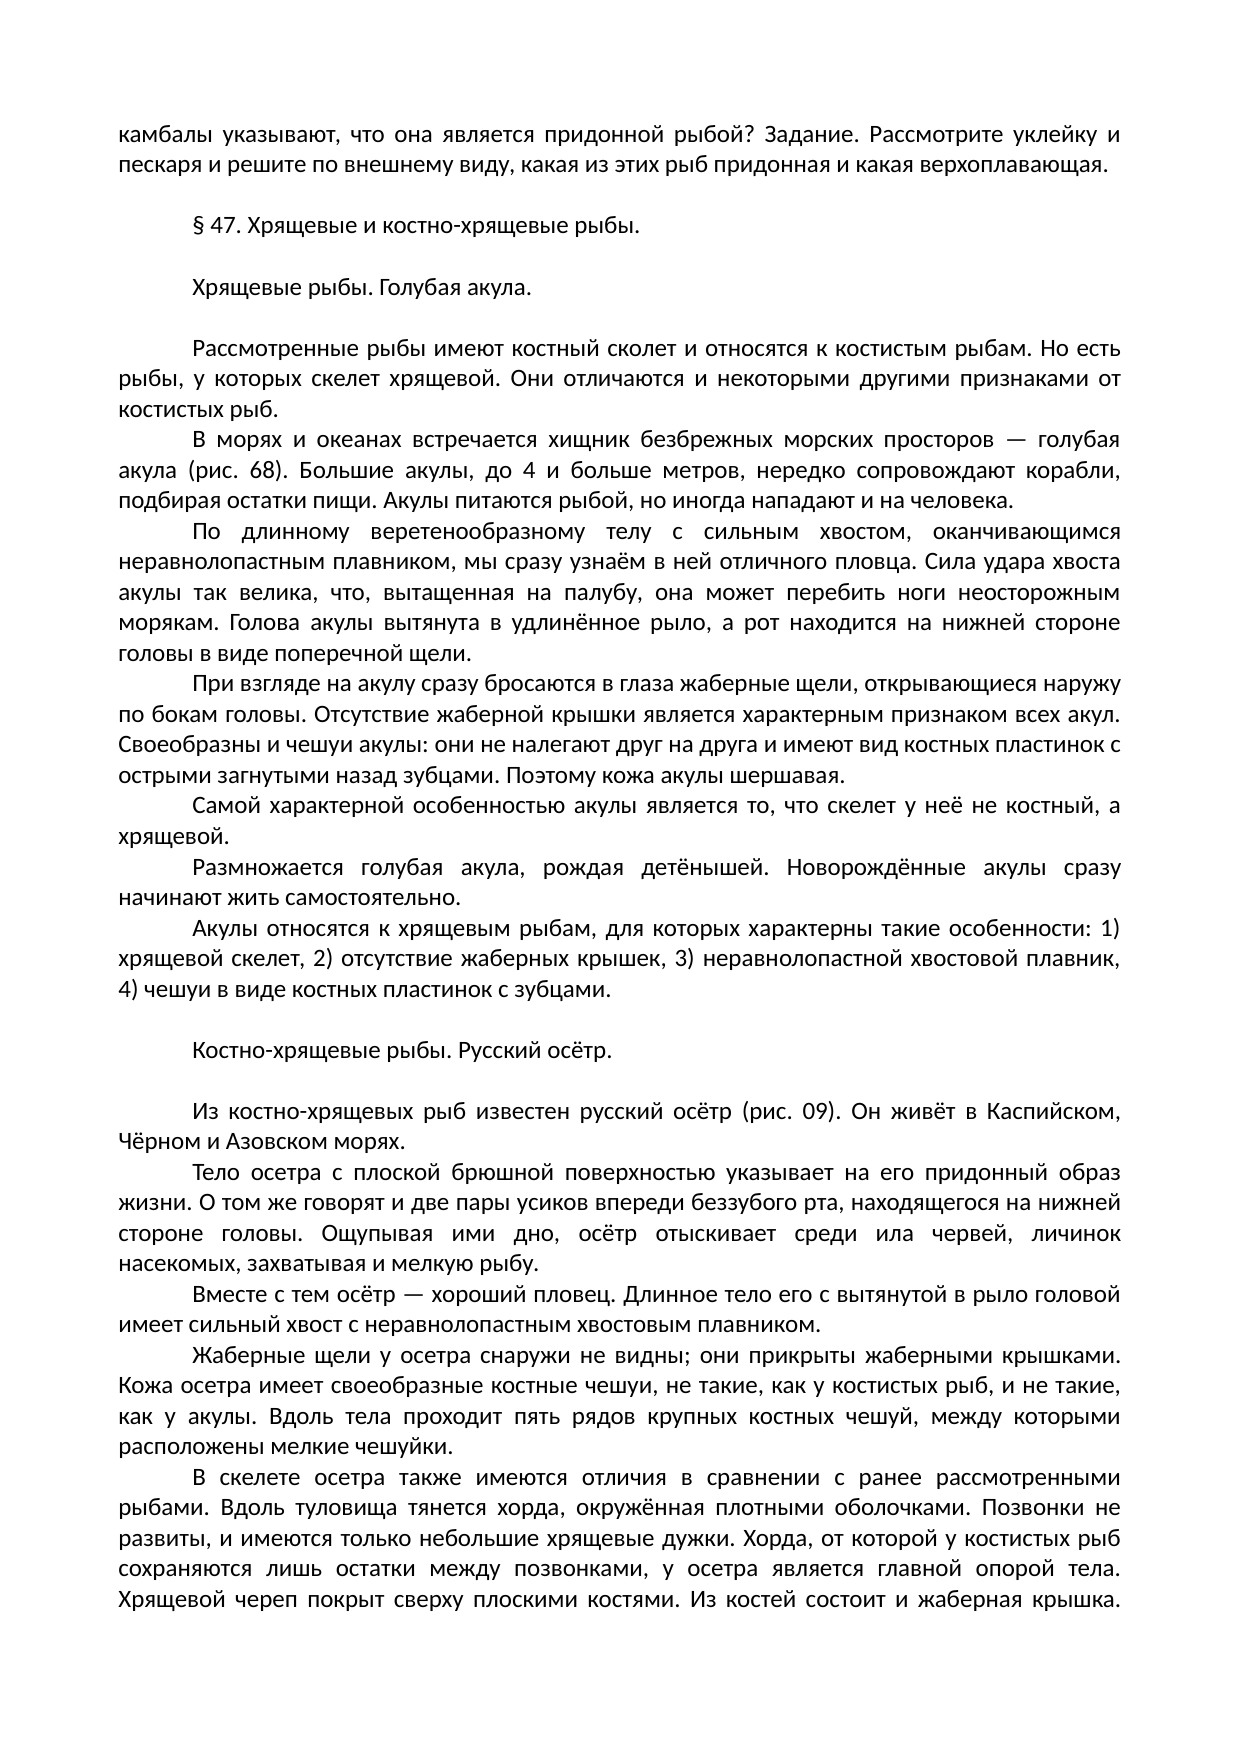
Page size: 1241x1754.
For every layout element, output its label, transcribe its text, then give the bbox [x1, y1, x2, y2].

text Тело осетра с плоской брюшной поверхностью указывает на его придонный образ жизни. О том же говорят и две пары усиков впереди беззубого рта, находящегося на нижней стороне головы. Ощупывая ими дно, осётр отыскивает среди ила червей, личинок насекомых, захватывая и мелкую рыбу. [118, 1156, 1122, 1278]
text Из костно-хрящевых рыб известен русский осётр (рис. 09). Он живёт в Каспийском, Чёрном и Азовском морях. [118, 1095, 1122, 1156]
text Самой характерной особенностью акулы является то, что скелет у неё не костный, а хрящевой. [118, 789, 1122, 851]
text Размножается голубая акула, рождая детёнышей. Новорождённые акулы сразу начинают жить самостоятельно. [118, 851, 1122, 912]
text § 47. Хрящевые и костно-хрящевые рыбы. [118, 210, 1122, 240]
text При взгляде на акулу сразу бросаются в глаза жаберные щели, открывающиеся наружу по бокам головы. Отсутствие жаберной крышки является характерным признаком всех акул. Своеобразны и чешуи акулы: они не налегают друг на друга и имеют вид костных пластинок с острыми загнутыми назад зубцами. Поэтому кожа акулы шершавая. [118, 667, 1122, 789]
text По длинному веретенообразному телу с сильным хвостом, оканчивающимся неравнолопастным плавником, мы сразу узнаём в ней отличного пловца. Сила удара хвоста акулы так велика, что, вытащенная на палубу, она может перебить ноги неосторожным морякам. Голова акулы вытянута в удлинённое рыло, а рот находится на нижней стороне головы в виде поперечной щели. [118, 515, 1122, 667]
text Вместе с тем осётр — хороший пловец. Длинное тело его с вытянутой в рыло головой имеет сильный хвост с неравнолопастным хвостовым плавником. [118, 1278, 1122, 1339]
text камбалы указывают, что она является придонной рыбой? Задание. Рассмотрите уклейку и пескаря и решите по внешнему виду, какая из этих рыб придонная и какая верхоплавающая. [118, 118, 1122, 179]
text Жаберные щели у осетра снаружи не видны; они прикрыты жаберными крышками. Кожа осетра имеет своеобразные костные чешуи, не такие, как у костистых рыб, и не такие, как у акулы. Вдоль тела проходит пять рядов крупных костных чешуй, между которыми расположены мелкие чешуйки. [118, 1339, 1122, 1461]
text Хрящевые рыбы. Голубая акула. [118, 271, 1122, 301]
text В морях и океанах встречается хищник безбрежных морских просторов — голубая акула (рис. 68). Большие акулы, до 4 и больше метров, нередко сопровождают корабли, подбирая остатки пищи. Акулы питаются рыбой, но иногда нападают и на человека. [118, 423, 1122, 515]
text Акулы относятся к хрящевым рыбам, для которых характерны такие особенности: 1) хрящевой скелет, 2) отсутствие жаберных крышек, 3) неравнолопастной хвостовой плавник, 4) чешуи в виде костных пластинок с зубцами. [118, 912, 1122, 1003]
text В скелете осетра также имеются отличия в сравнении с ранее рассмотренными рыбами. Вдоль туловища тянется хорда, окружённая плотными оболочками. Позвонки не развиты, и имеются только небольшие хрящевые дужки. Хорда, от которой у костистых рыб сохраняются лишь остатки между позвонками, у осетра является главной опорой тела. Хрящевой череп покрыт сверху плоскими костями. Из костей состоит и жаберная крышка. [118, 1461, 1122, 1614]
text Рассмотренные рыбы имеют костный сколет и относятся к костистым рыбам. Но есть рыбы, у которых скелет хрящевой. Они отличаются и некоторыми другими признаками от костистых рыб. [118, 332, 1122, 423]
text Костно-хрящевые рыбы. Русский осётр. [118, 1034, 1122, 1064]
